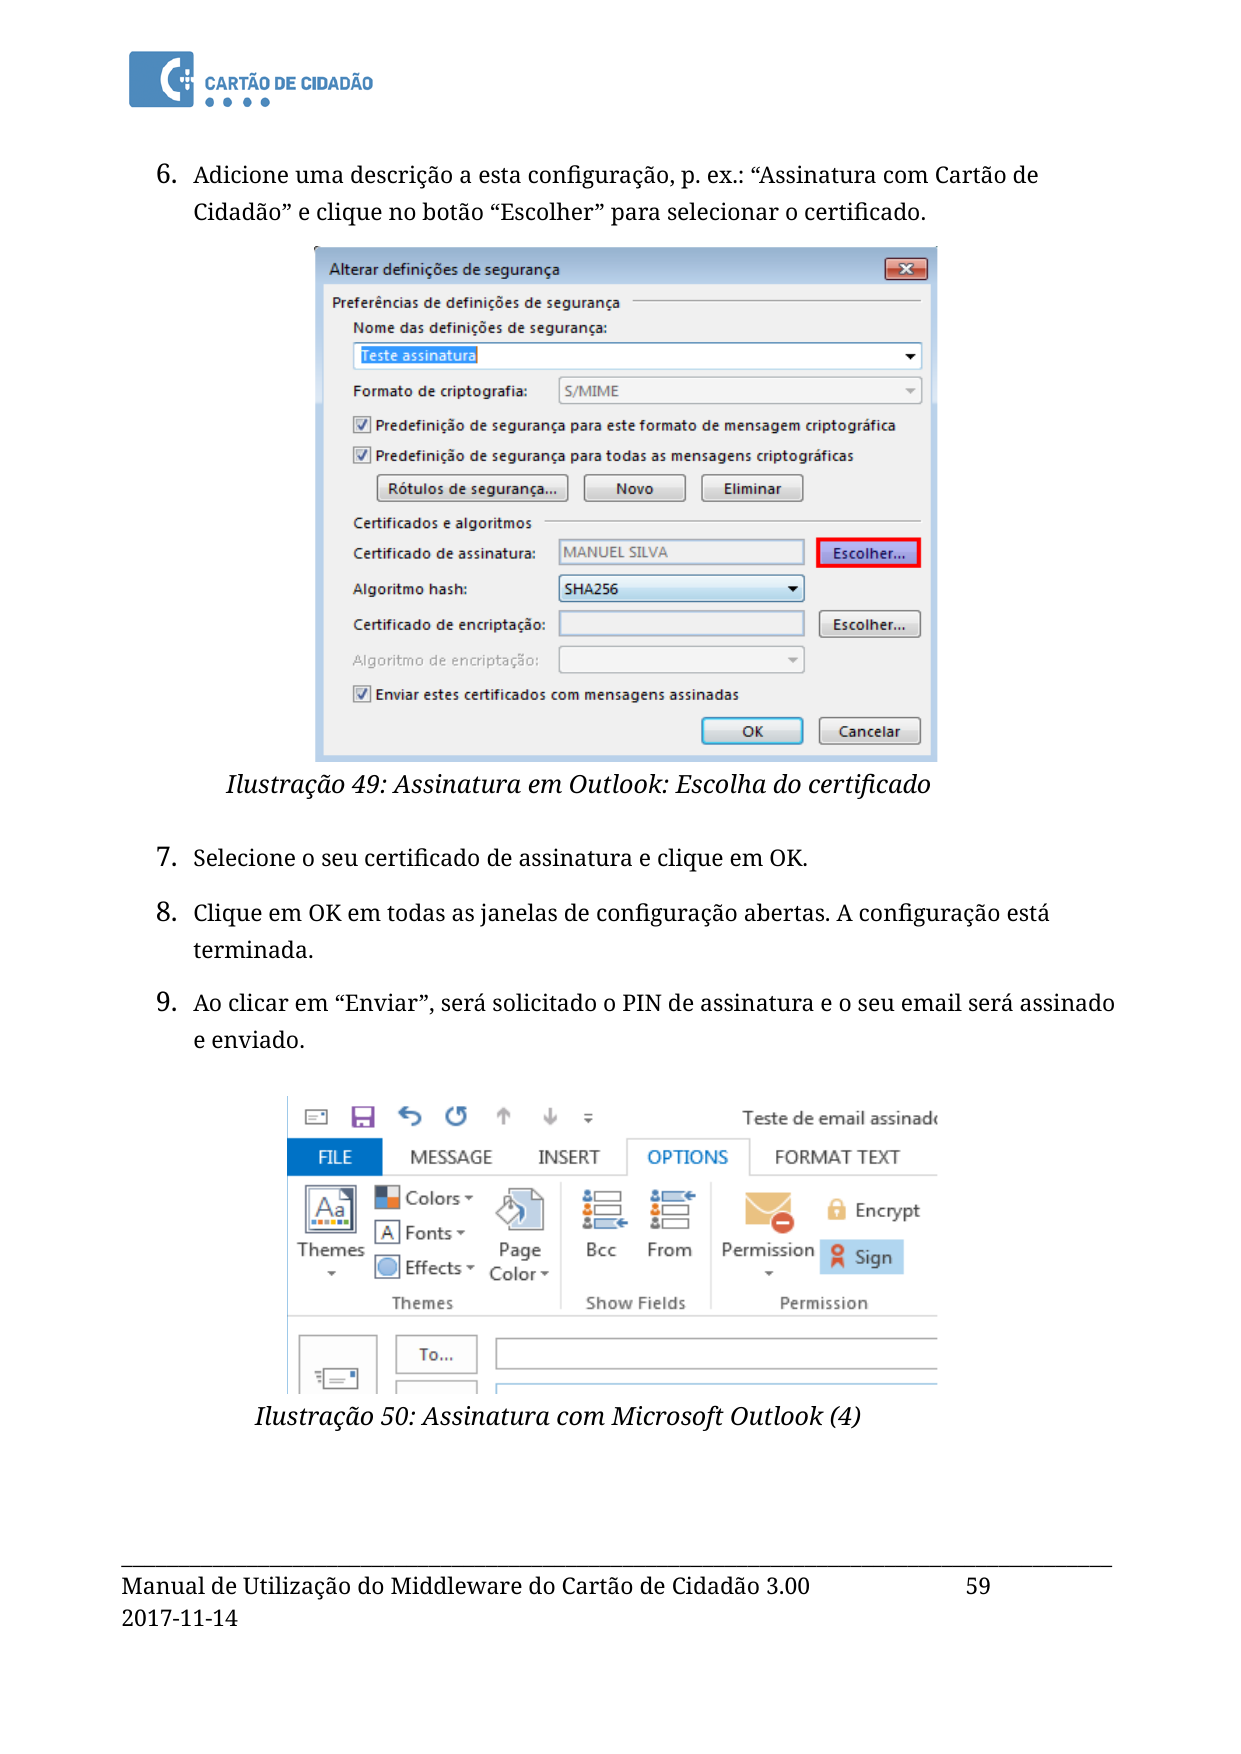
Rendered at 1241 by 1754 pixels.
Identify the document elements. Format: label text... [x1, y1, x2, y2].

list Clique em OK em todas as janelas de configuração abertas. A configuração está terminada. [156, 892, 1122, 965]
list Ilustração 50: Assinatura com Microsoft Outlook (4) [255, 1394, 970, 1433]
list Ilustração 49: Assinatura em Outlook: Escolha do certificado [226, 762, 1026, 800]
picture [127, 45, 420, 115]
list Adicione uma descrição a esta configuração, p. ex.: “Assinatura com Cartão de Cidadão” e clique no botão “Escolher” para selecionar o certificado. [156, 154, 1122, 227]
picture [314, 246, 938, 762]
list Ao clicar em “Enviar”, será solicitado o PIN de assinatura e o seu email será assinado e enviado. [156, 982, 1122, 1055]
list [226, 234, 1026, 247]
list [226, 800, 1026, 812]
list Selecione o seu certificado de assinatura e clique em OK. [156, 762, 1122, 874]
picture [287, 1096, 938, 1394]
